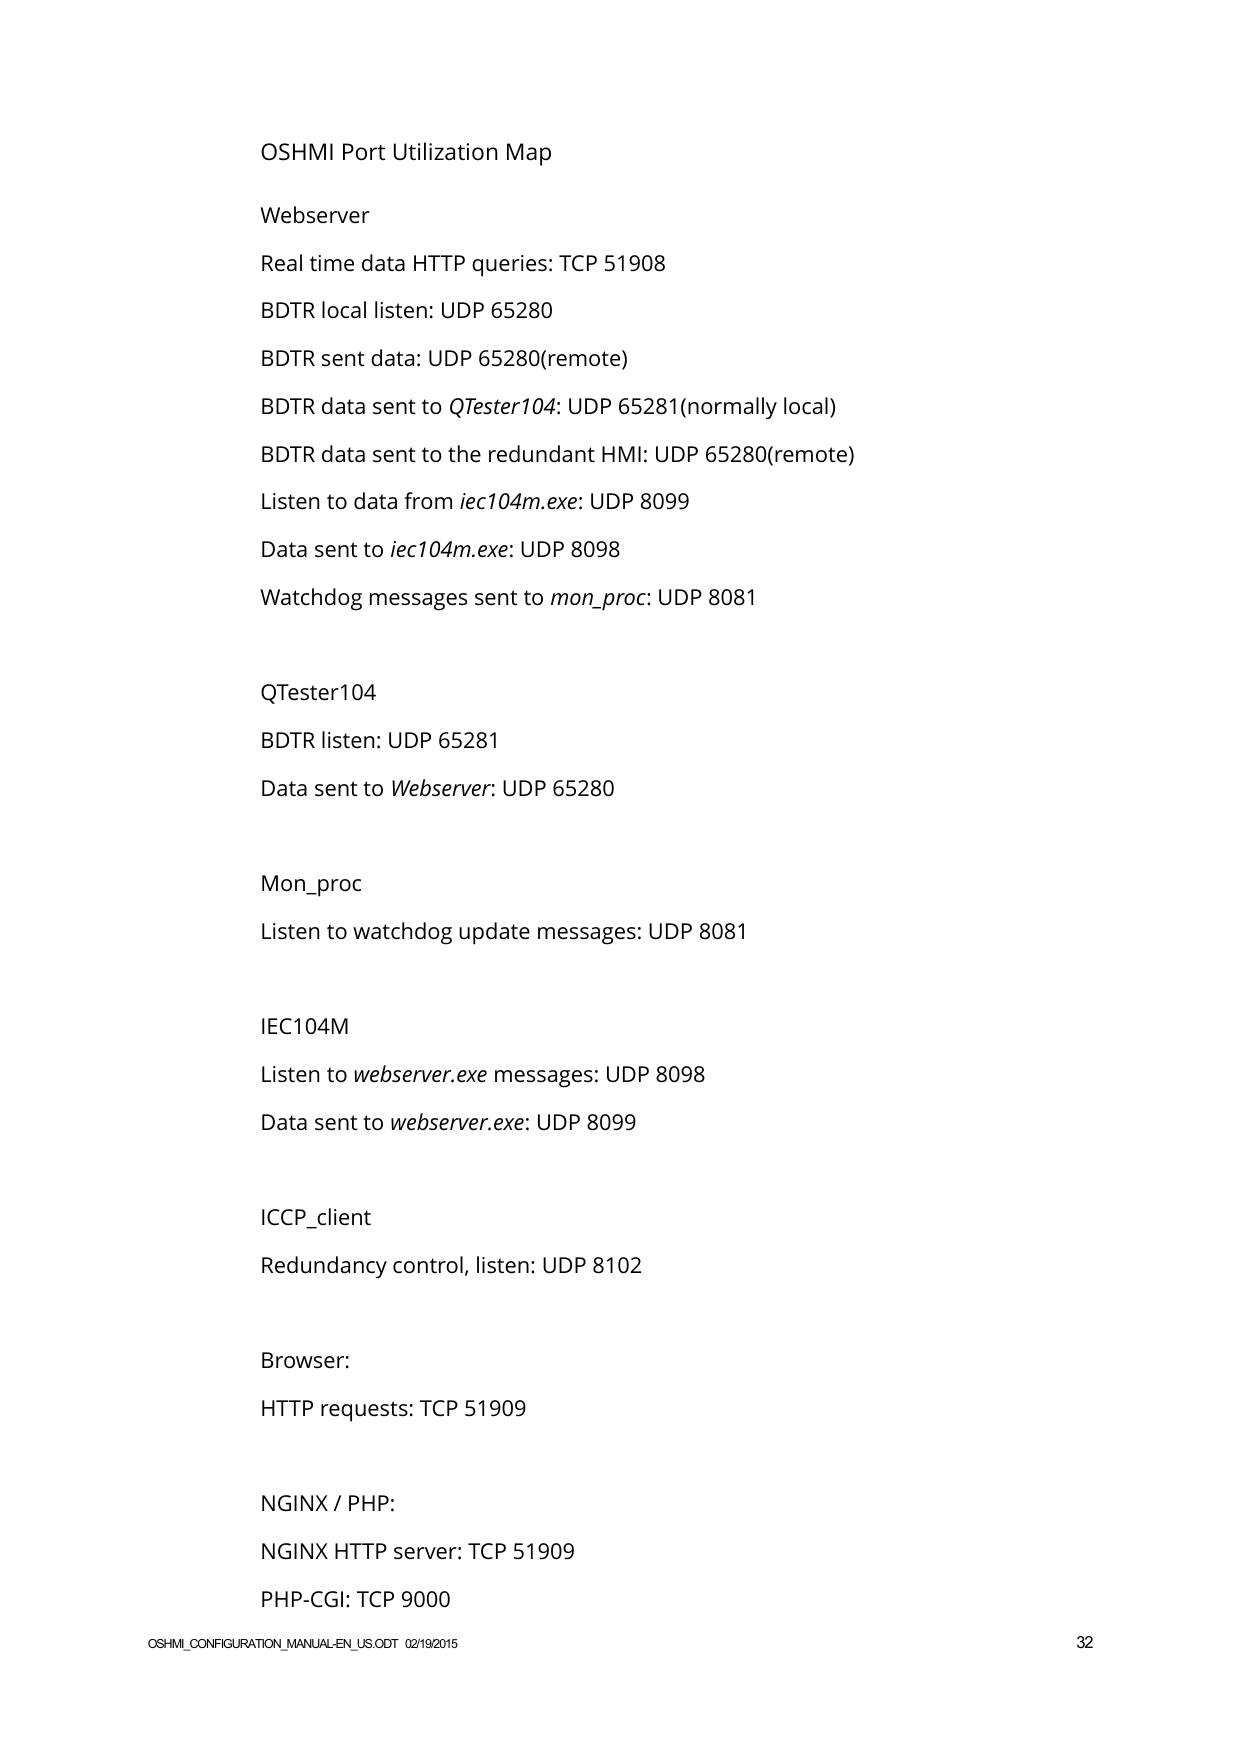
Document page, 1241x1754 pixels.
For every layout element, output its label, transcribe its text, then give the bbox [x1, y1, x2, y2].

text BDTR listen: UDP 65281 [260, 725, 1093, 755]
text ICCP_client [260, 1202, 1093, 1232]
text Data sent to Webserver: UDP 65280 [260, 773, 1093, 802]
text Data sent to webserver.exe: UDP 8099 [260, 1107, 1093, 1136]
text Listen to data from iec104m.exe: UDP 8099 [260, 486, 1093, 516]
text Listen to watchdog update messages: UDP 8081 [260, 916, 1093, 946]
text BDTR local listen: UDP 65280 [260, 296, 1093, 325]
text NGINX / PHP: [260, 1488, 1093, 1518]
text BDTR data sent to QTester104: UDP 65281(normally local) [260, 391, 1093, 421]
text Webserver [260, 200, 1093, 230]
text IEC104M [260, 1011, 1093, 1041]
text PHP-CGI: TCP 9000 [260, 1584, 1093, 1613]
text HTTP requests: TCP 51909 [260, 1393, 1093, 1423]
text Data sent to iec104m.exe: UDP 8098 [260, 534, 1093, 564]
text Real time data HTTP queries: TCP 51908 [260, 248, 1093, 278]
text NGINX HTTP server: TCP 51909 [260, 1536, 1093, 1566]
text BDTR sent data: UDP 65280(remote) [260, 343, 1093, 373]
text Watchdog messages sent to mon_proc: UDP 8081 [260, 582, 1093, 612]
text BDTR data sent to the redundant HMI: UDP 65280(remote) [260, 439, 1093, 468]
text Browser: [260, 1345, 1093, 1375]
text Listen to webserver.exe messages: UDP 8098 [260, 1059, 1093, 1089]
subtitle OSHMI Port Utilization Map [260, 136, 1093, 167]
text Redundancy control, listen: UDP 8102 [260, 1250, 1093, 1279]
text Mon_proc [260, 868, 1093, 898]
text QTester104 [260, 677, 1093, 707]
